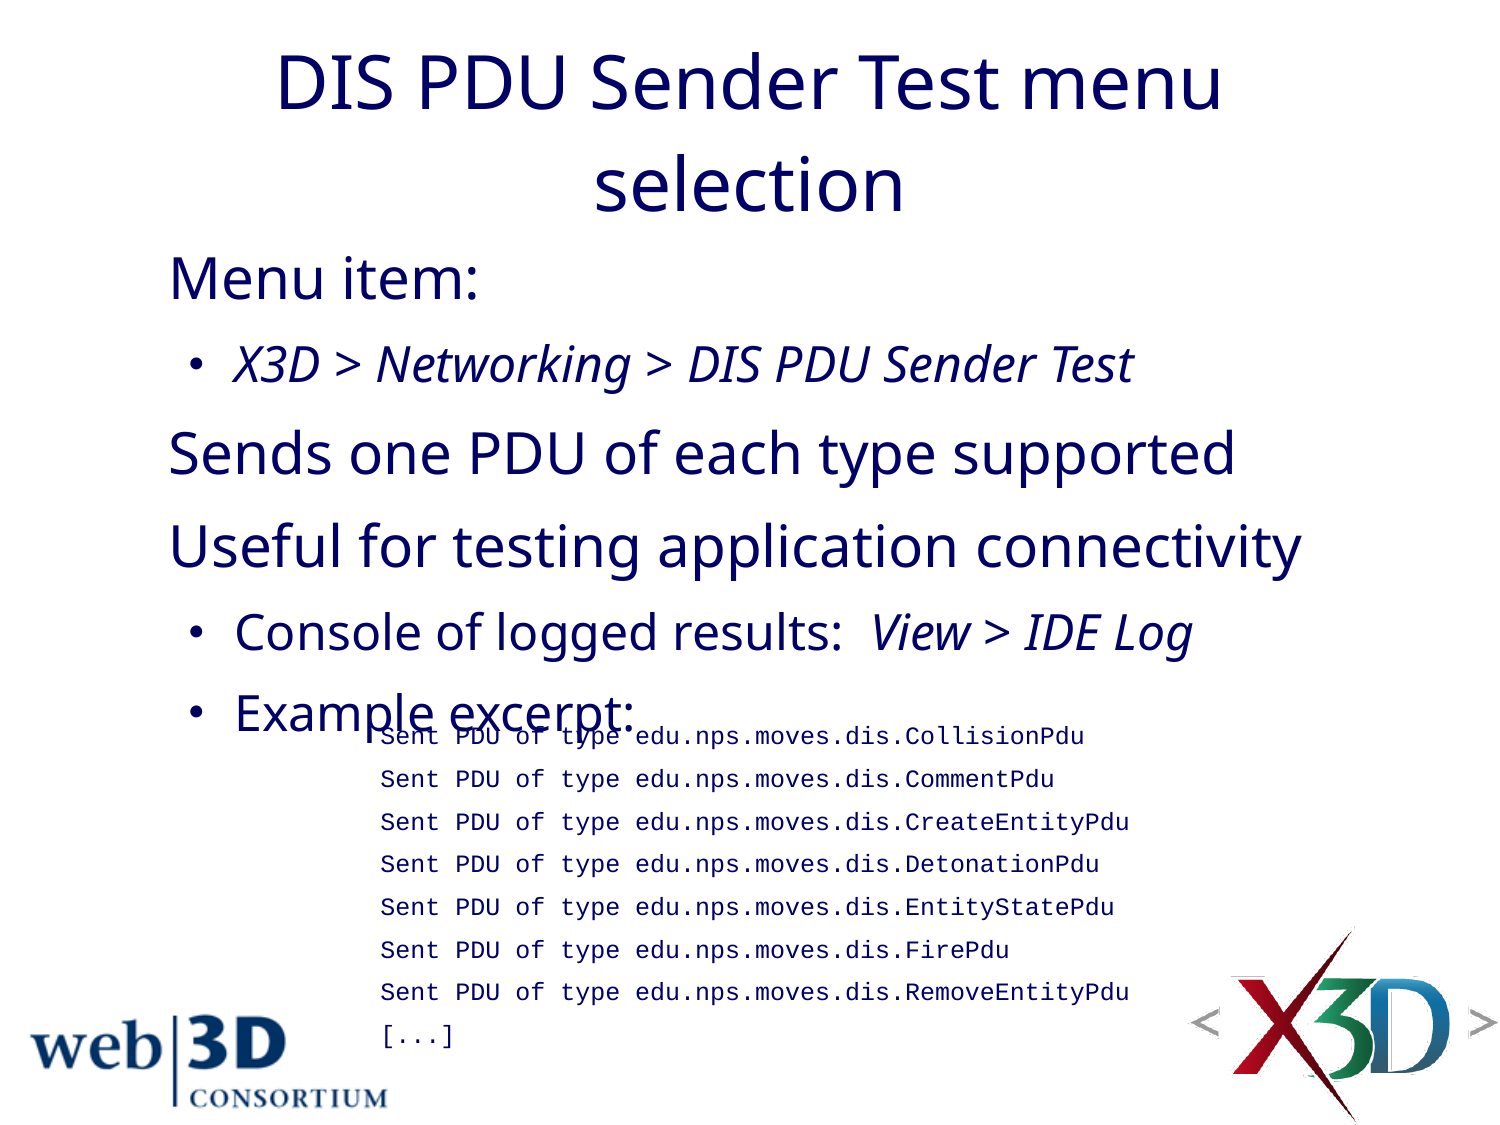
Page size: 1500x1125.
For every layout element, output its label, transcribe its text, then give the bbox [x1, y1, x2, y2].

picture [12, 998, 413, 1118]
picture [1187, 926, 1500, 1125]
list Sent PDU of type edu.nps.moves.dis.CollisionPdu Sent PDU of type edu.nps.moves.dis.CommentPdu Sent PDU of type edu.nps.moves.dis.CreateEntityPdu Sent PDU of type edu.nps.moves.dis.DetonationPdu Sent PDU of type edu.nps.moves.dis.EntityStatePdu Sent PDU of type edu.nps.moves.dis.FirePdu Sent PDU of type edu.nps.moves.dis.RemoveEntityPdu [...] [324, 723, 1196, 1046]
title DIS PDU Sender Test menu selection [112, 37, 1388, 226]
list Menu item: X3D > Networking > DIS PDU Sender Test Sends one PDU of each type supported Useful for testing application connectivity Console of logged results: View > IDE Log Example excerpt: [112, 237, 1435, 696]
